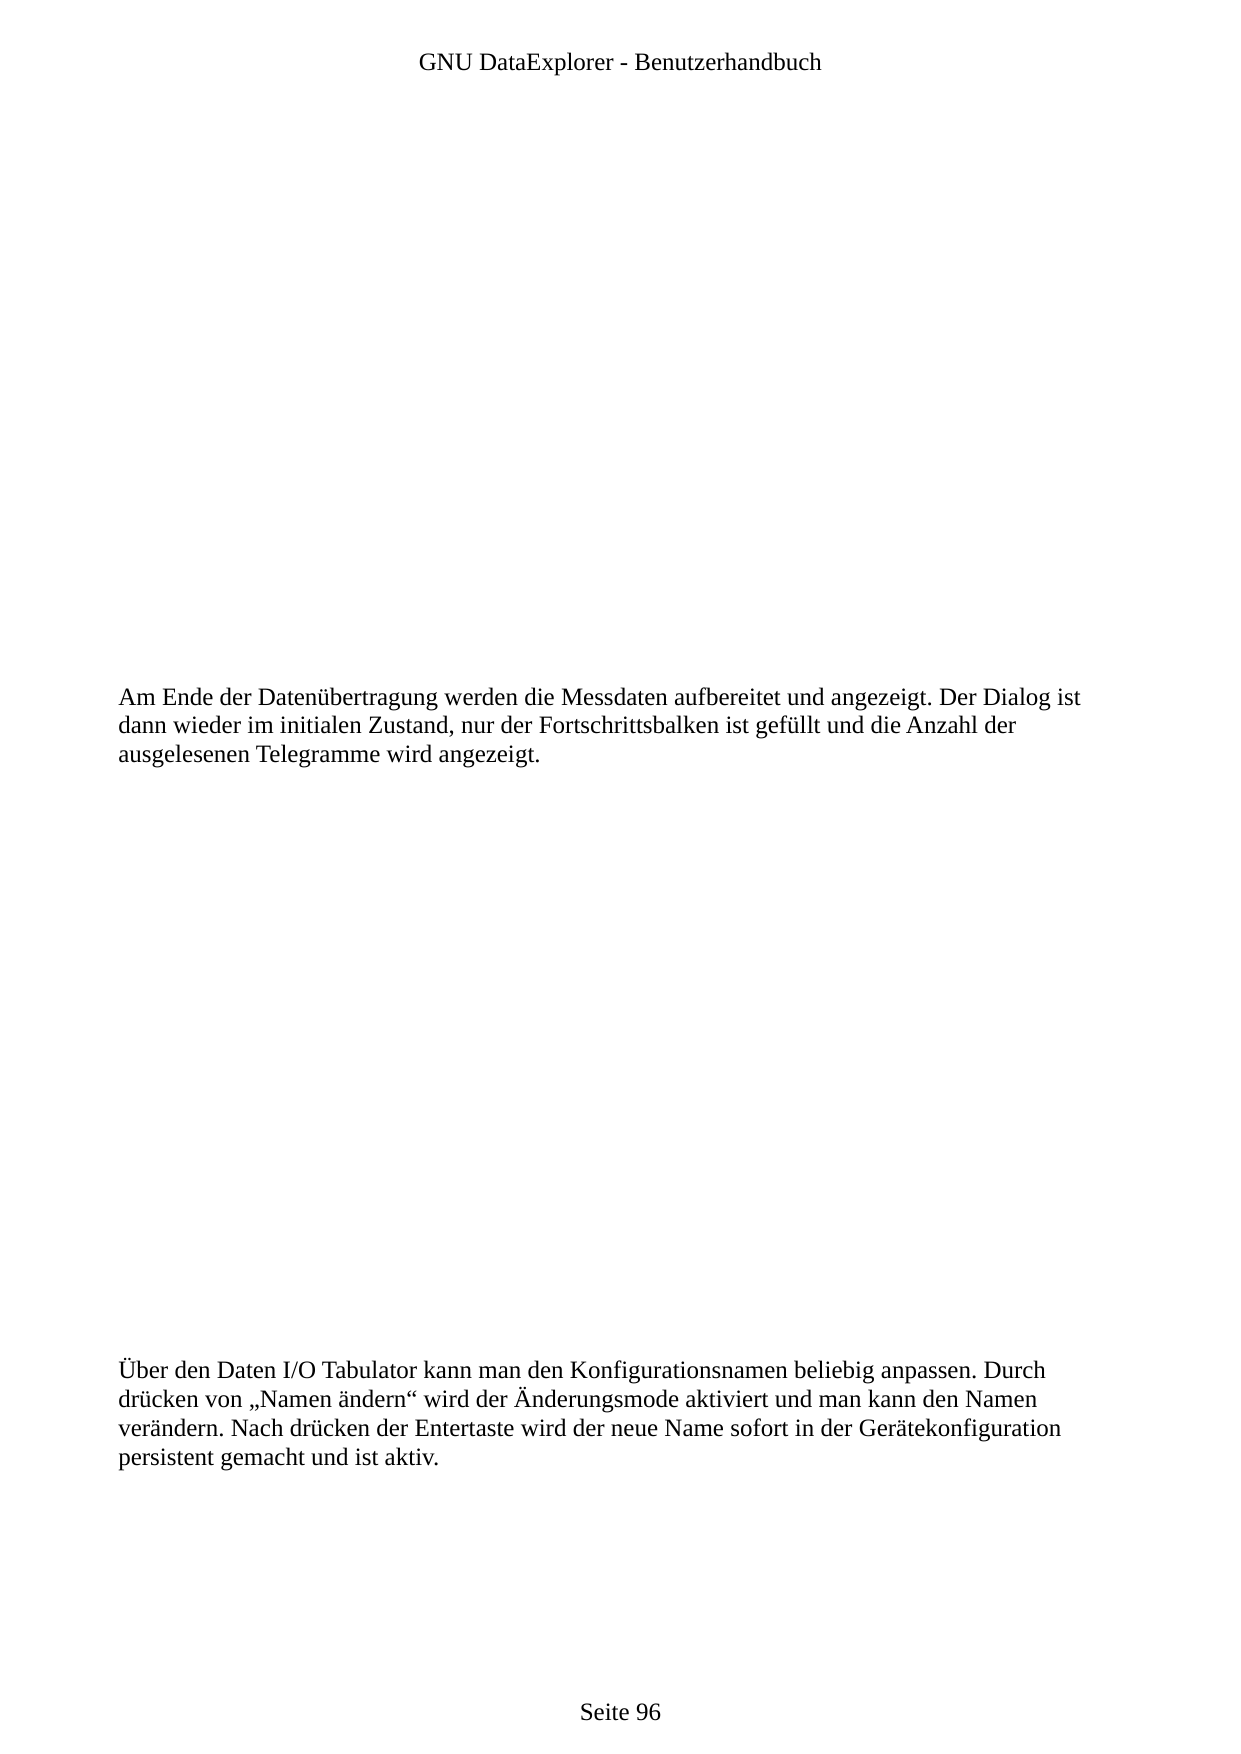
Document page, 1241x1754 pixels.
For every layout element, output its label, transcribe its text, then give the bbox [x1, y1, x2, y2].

text Am Ende der Datenübertragung werden die Messdaten aufbereitet und angezeigt. Der Dialog ist dann wieder im initialen Zustand, nur der Fortschrittsbalken ist gefüllt und die Anzahl der ausgelesenen Telegramme wird angezeigt. [118, 682, 1122, 768]
text Über den Daten I/O Tabulator kann man den Konfigurationsnamen beliebig anpassen. Durch drücken von „Namen ändern“ wird der Änderungsmode aktiviert und man kann den Namen verändern. Nach drücken der Entertaste wird der neue Name sofort in der Gerätekonfiguration persistent gemacht und ist aktiv. [118, 1356, 1122, 1471]
